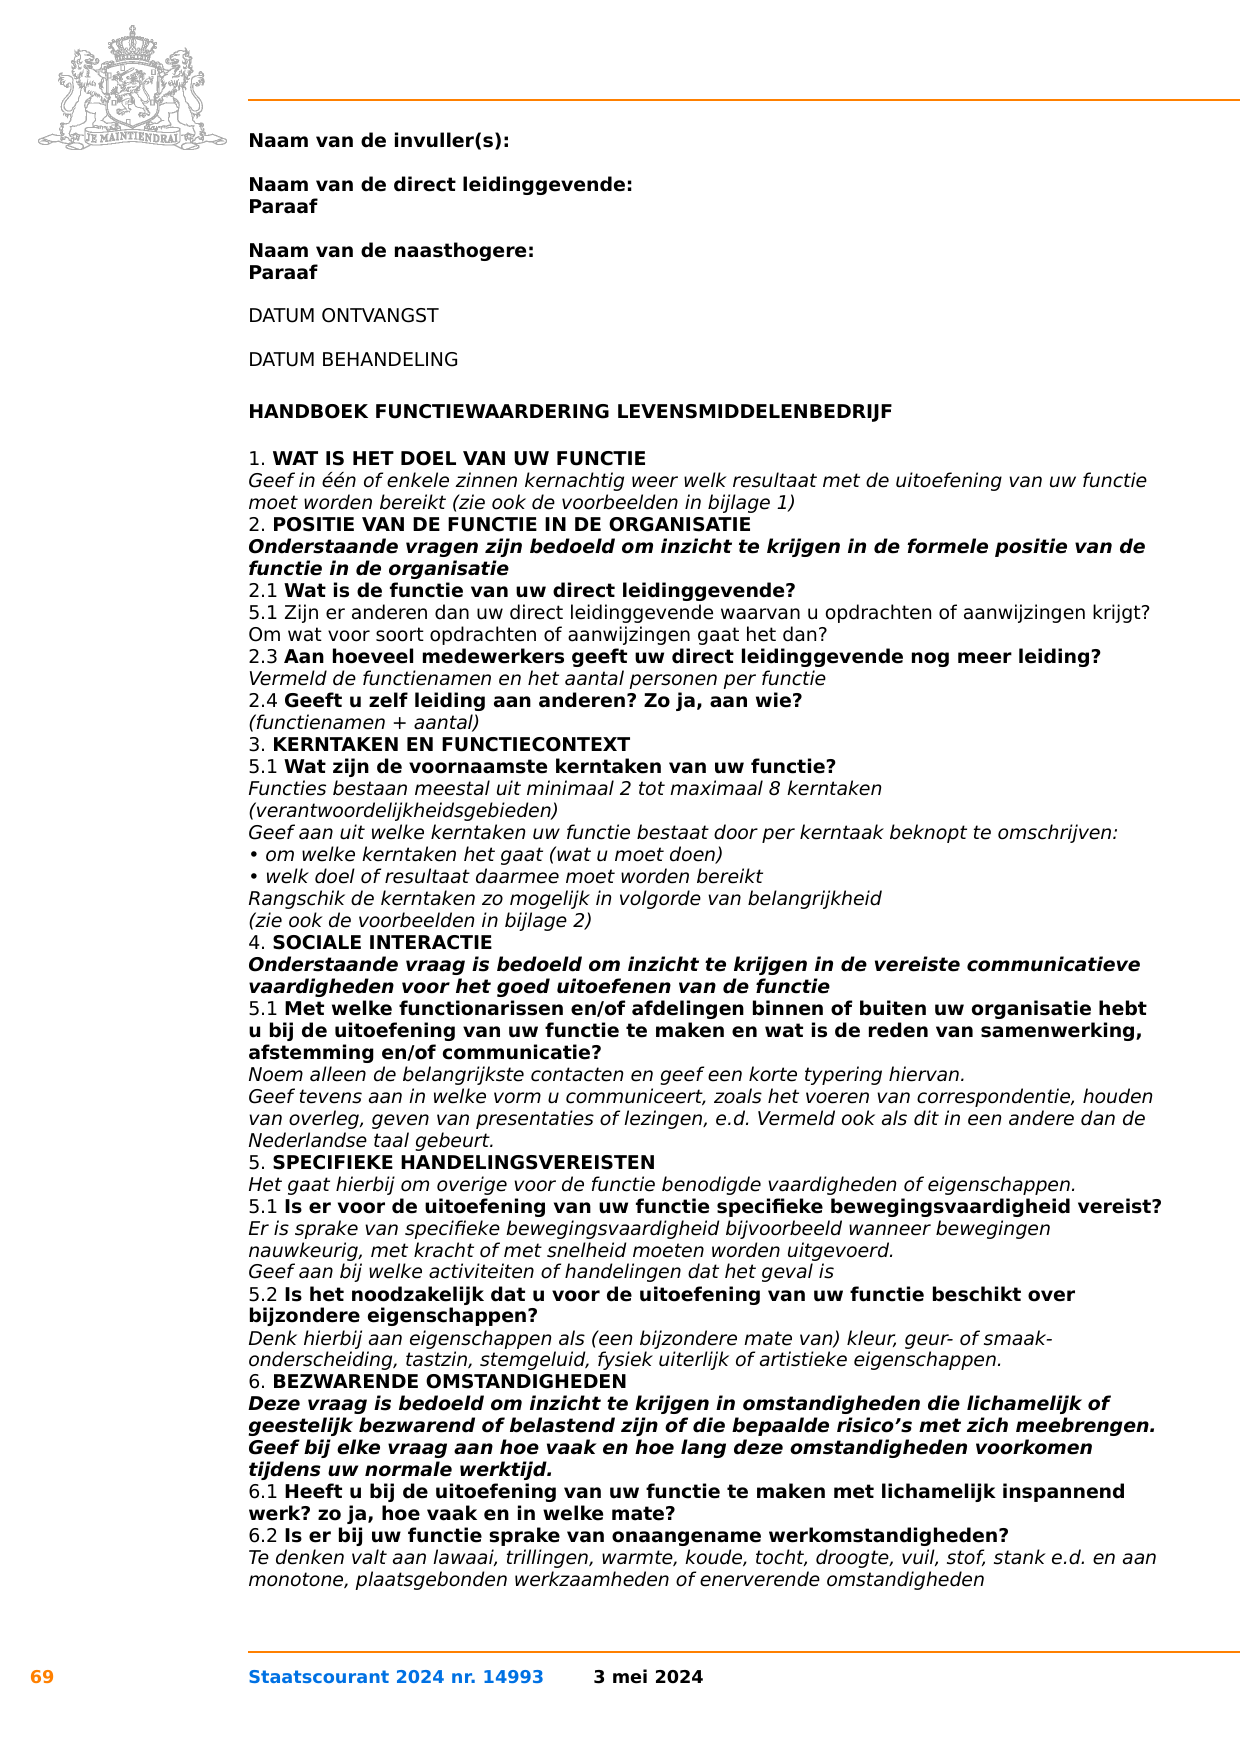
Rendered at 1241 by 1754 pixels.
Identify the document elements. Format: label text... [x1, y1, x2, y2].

text 4. SOCIALE INTERACTIE [248, 932, 1163, 954]
text 5.2 Is het noodzakelijk dat u voor de uitoefening van uw functie beschikt over bijzondere eigenschappen? [248, 1283, 1163, 1327]
text Naam van de direct leidinggevende: [248, 174, 1163, 196]
text 1. WAT IS HET DOEL VAN UW FUNCTIE [248, 448, 1163, 470]
text • welk doel of resultaat daarmee moet worden bereikt [248, 866, 1163, 888]
text 5.1 Is er voor de uitoefening van uw functie specifieke bewegingsvaardigheid vereist? [248, 1196, 1163, 1217]
picture [38, 25, 227, 150]
text 6.1 Heeft u bij de uitoefening van uw functie te maken met lichamelijk inspannend werk? zo ja, hoe vaak en in welke mate? [248, 1481, 1163, 1525]
text Geef bij elke vraag aan hoe vaak en hoe lang deze omstandigheden voorkomen tijdens uw normale werktijd. [248, 1437, 1163, 1481]
text 2.3 Aan hoeveel medewerkers geeft uw direct leidinggevende nog meer leiding? [248, 646, 1163, 668]
text Onderstaande vragen zijn bedoeld om inzicht te krijgen in de formele positie van de functie in de organisatie [248, 536, 1163, 580]
text Paraaf [248, 262, 1163, 283]
text Het gaat hierbij om overige voor de functie benodigde vaardigheden of eigenschappen. [248, 1173, 1163, 1196]
text 3. KERNTAKEN EN FUNCTIECONTEXT [248, 734, 1163, 756]
text 6.2 Is er bij uw functie sprake van onaangename werkomstandigheden? [248, 1525, 1163, 1547]
text Geef aan uit welke kerntaken uw functie bestaat door per kerntaak beknopt te omschrijven: [248, 822, 1163, 844]
text Paraaf [248, 196, 1163, 218]
text Te denken valt aan lawaai, trillingen, warmte, koude, tocht, droogte, vuil, stof, stank e.d. en aan monotone, plaatsgebonden werkzaamheden of enerverende omstandigheden [248, 1547, 1163, 1591]
text (zie ook de voorbeelden in bijlage 2) [248, 910, 1163, 932]
text Vermeld de functienamen en het aantal personen per functie [248, 668, 1163, 690]
text Er is sprake van specifieke bewegingsvaardigheid bijvoorbeeld wanneer bewegingen nauwkeurig, met kracht of met snelheid moeten worden uitgevoerd. [248, 1217, 1163, 1261]
text DATUM ONTVANGST [248, 305, 1163, 327]
text 6. BEZWARENDE OMSTANDIGHEDEN [248, 1371, 1163, 1393]
text 2. POSITIE VAN DE FUNCTIE IN DE ORGANISATIE [248, 514, 1163, 536]
text Functies bestaan meestal uit minimaal 2 tot maximaal 8 kerntaken (verantwoordelijkheidsgebieden) [248, 778, 1163, 822]
text Denk hierbij aan eigenschappen als (een bijzondere mate van) kleur, geur- of smaak-onderscheiding, tastzin, stemgeluid, fysiek uiterlijk of artistieke eigenschappen. [248, 1327, 1163, 1371]
text 2.1 Wat is de functie van uw direct leidinggevende? [248, 580, 1163, 602]
text • om welke kerntaken het gaat (wat u moet doen) [248, 844, 1163, 866]
text 5.1 Met welke functionarissen en/of afdelingen binnen of buiten uw organisatie hebt u bij de uitoefening van uw functie te maken en wat is de reden van samenwerking, afstemming en/of communicatie? [248, 998, 1163, 1064]
text 5.1 Wat zijn de voornaamste kerntaken van uw functie? [248, 756, 1163, 778]
text Deze vraag is bedoeld om inzicht te krijgen in omstandigheden die lichamelijk of geestelijk bezwarend of belastend zijn of die bepaalde risico’s met zich meebrengen. [248, 1393, 1163, 1437]
text Geef tevens aan in welke vorm u communiceert, zoals het voeren van correspondentie, houden van overleg, geven van presentaties of lezingen, e.d. Vermeld ook als dit in een andere dan de Nederlandse taal gebeurt. [248, 1086, 1163, 1152]
text Naam van de naasthogere: [248, 239, 1163, 262]
text 5.1 Zijn er anderen dan uw direct leidinggevende waarvan u opdrachten of aanwijzingen krijgt? Om wat voor soort opdrachten of aanwijzingen gaat het dan? [248, 602, 1163, 646]
text Noem alleen de belangrijkste contacten en geef een korte typering hiervan. [248, 1064, 1163, 1086]
text (functienamen + aantal) [248, 712, 1163, 734]
text 5. SPECIFIEKE HANDELINGSVEREISTEN [248, 1152, 1163, 1173]
text DATUM BEHANDELING [248, 349, 1163, 371]
text Onderstaande vraag is bedoeld om inzicht te krijgen in de vereiste communicatieve vaardigheden voor het goed uitoefenen van de functie [248, 954, 1163, 998]
text Geef in één of enkele zinnen kernachtig weer welk resultaat met de uitoefening van uw functie moet worden bereikt (zie ook de voorbeelden in bijlage 1) [248, 470, 1163, 514]
text Naam van de invuller(s): [248, 130, 1163, 152]
text Rangschik de kerntaken zo mogelijk in volgorde van belangrijkheid [248, 888, 1163, 910]
text 2.4 Geeft u zelf leiding aan anderen? Zo ja, aan wie? [248, 690, 1163, 712]
subtitle HANDBOEK FUNCTIEWAARDERING LEVENSMIDDELENBEDRIJF [248, 401, 1163, 423]
text Geef aan bij welke activiteiten of handelingen dat het geval is [248, 1261, 1163, 1283]
